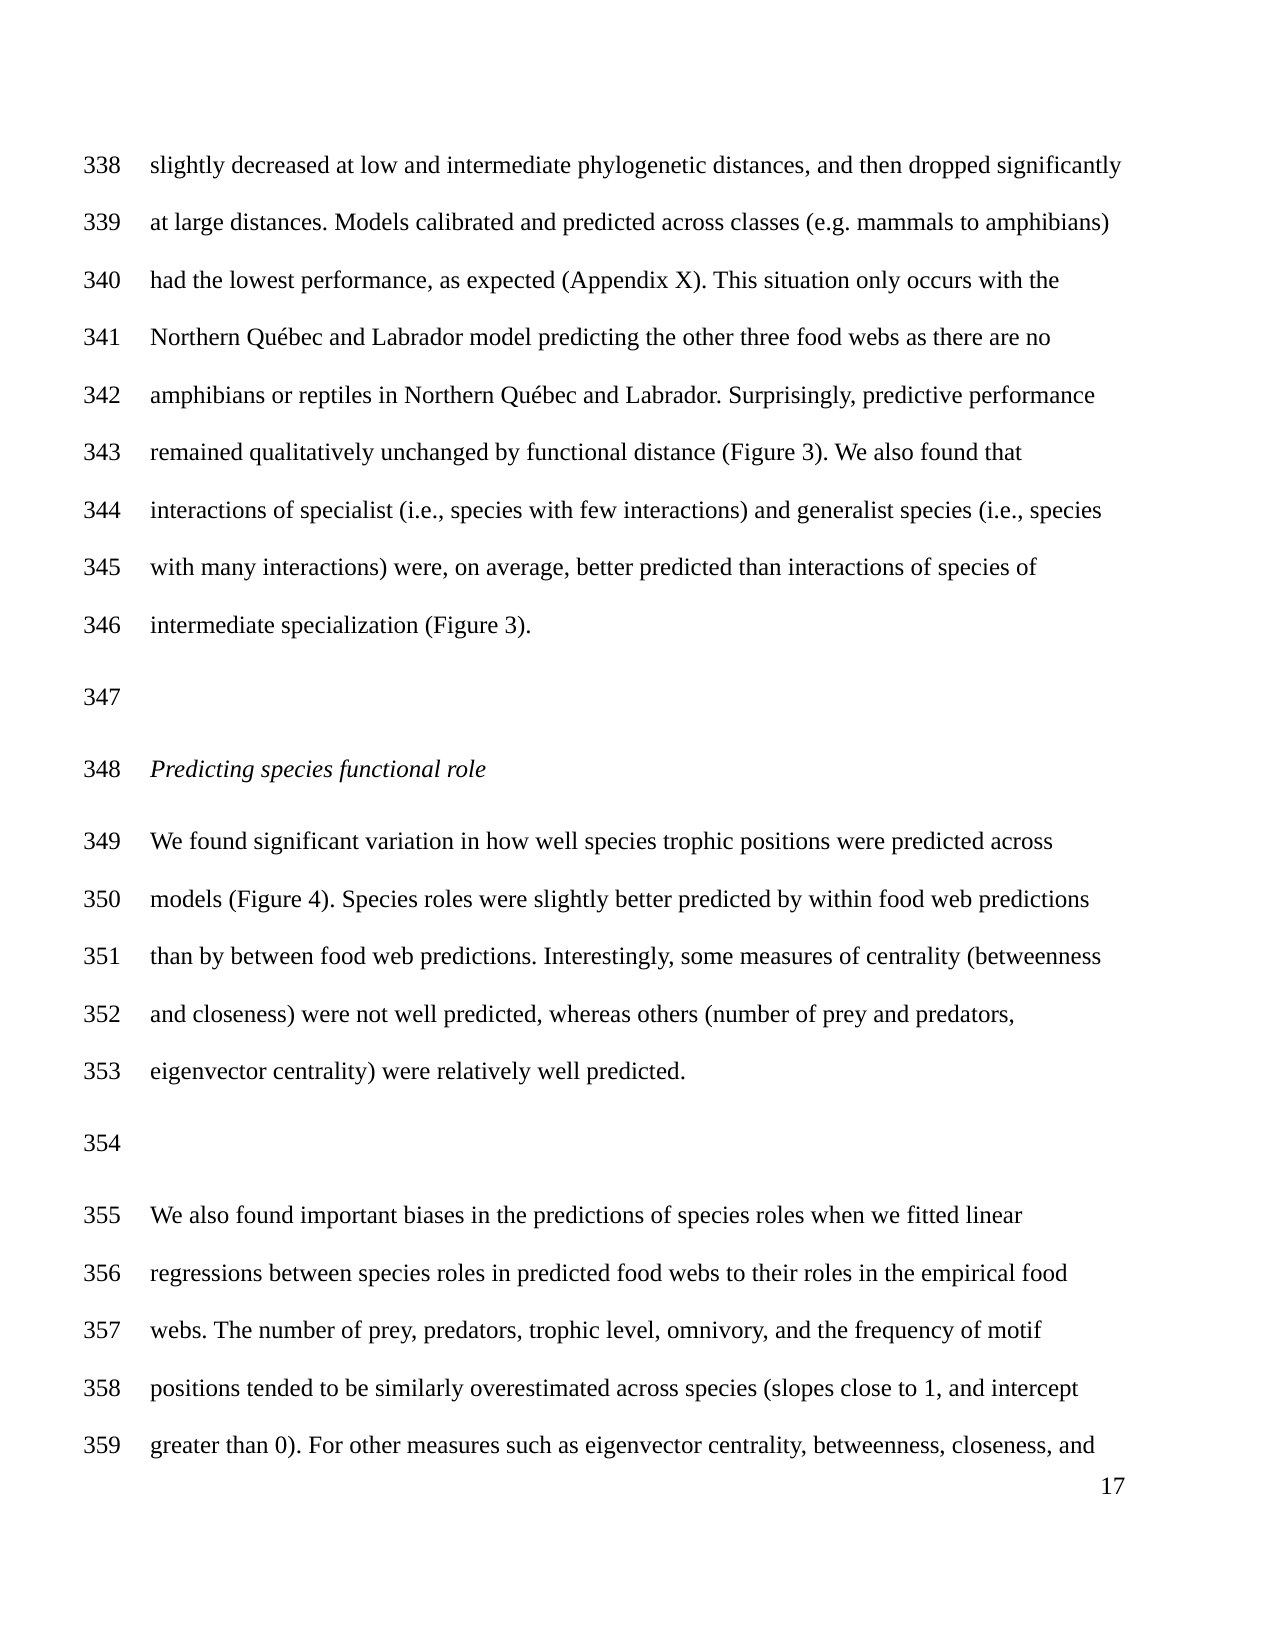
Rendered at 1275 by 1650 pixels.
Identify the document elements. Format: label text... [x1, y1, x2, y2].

text slightly decreased at low and intermediate phylogenetic distances, and then dropped significantly at large distances. Models calibrated and predicted across classes (e.g. mammals to amphibians) had the lowest performance, as expected (Appendix X). This situation only occurs with the Northern Québec and Labrador model predicting the other three food webs as there are no amphibians or reptiles in Northern Québec and Labrador. Surprisingly, predictive performance remained qualitatively unchanged by functional distance (Figure 3). We also found that interactions of specialist (i.e., species with few interactions) and generalist species (i.e., species with many interactions) were, on average, better predicted than interactions of species of intermediate specialization (Figure 3). [150, 150, 1125, 639]
text Predicting species functional role [150, 754, 1125, 783]
text We found significant variation in how well species trophic positions were predicted across models (Figure 4). Species roles were slightly better predicted by within food web predictions than by between food web predictions. Interestingly, some measures of centrality (betweenness and closeness) were not well predicted, whereas others (number of prey and predators, eigenvector centrality) were relatively well predicted. [150, 826, 1125, 1085]
text We also found important biases in the predictions of species roles when we fitted linear regressions between species roles in predicted food webs to their roles in the empirical food webs. The number of prey, predators, trophic level, omnivory, and the frequency of motif positions tended to be similarly overestimated across species (slopes close to 1, and intercept greater than 0). For other measures such as eigenvector centrality, betweenness, closeness, and [150, 1200, 1125, 1459]
